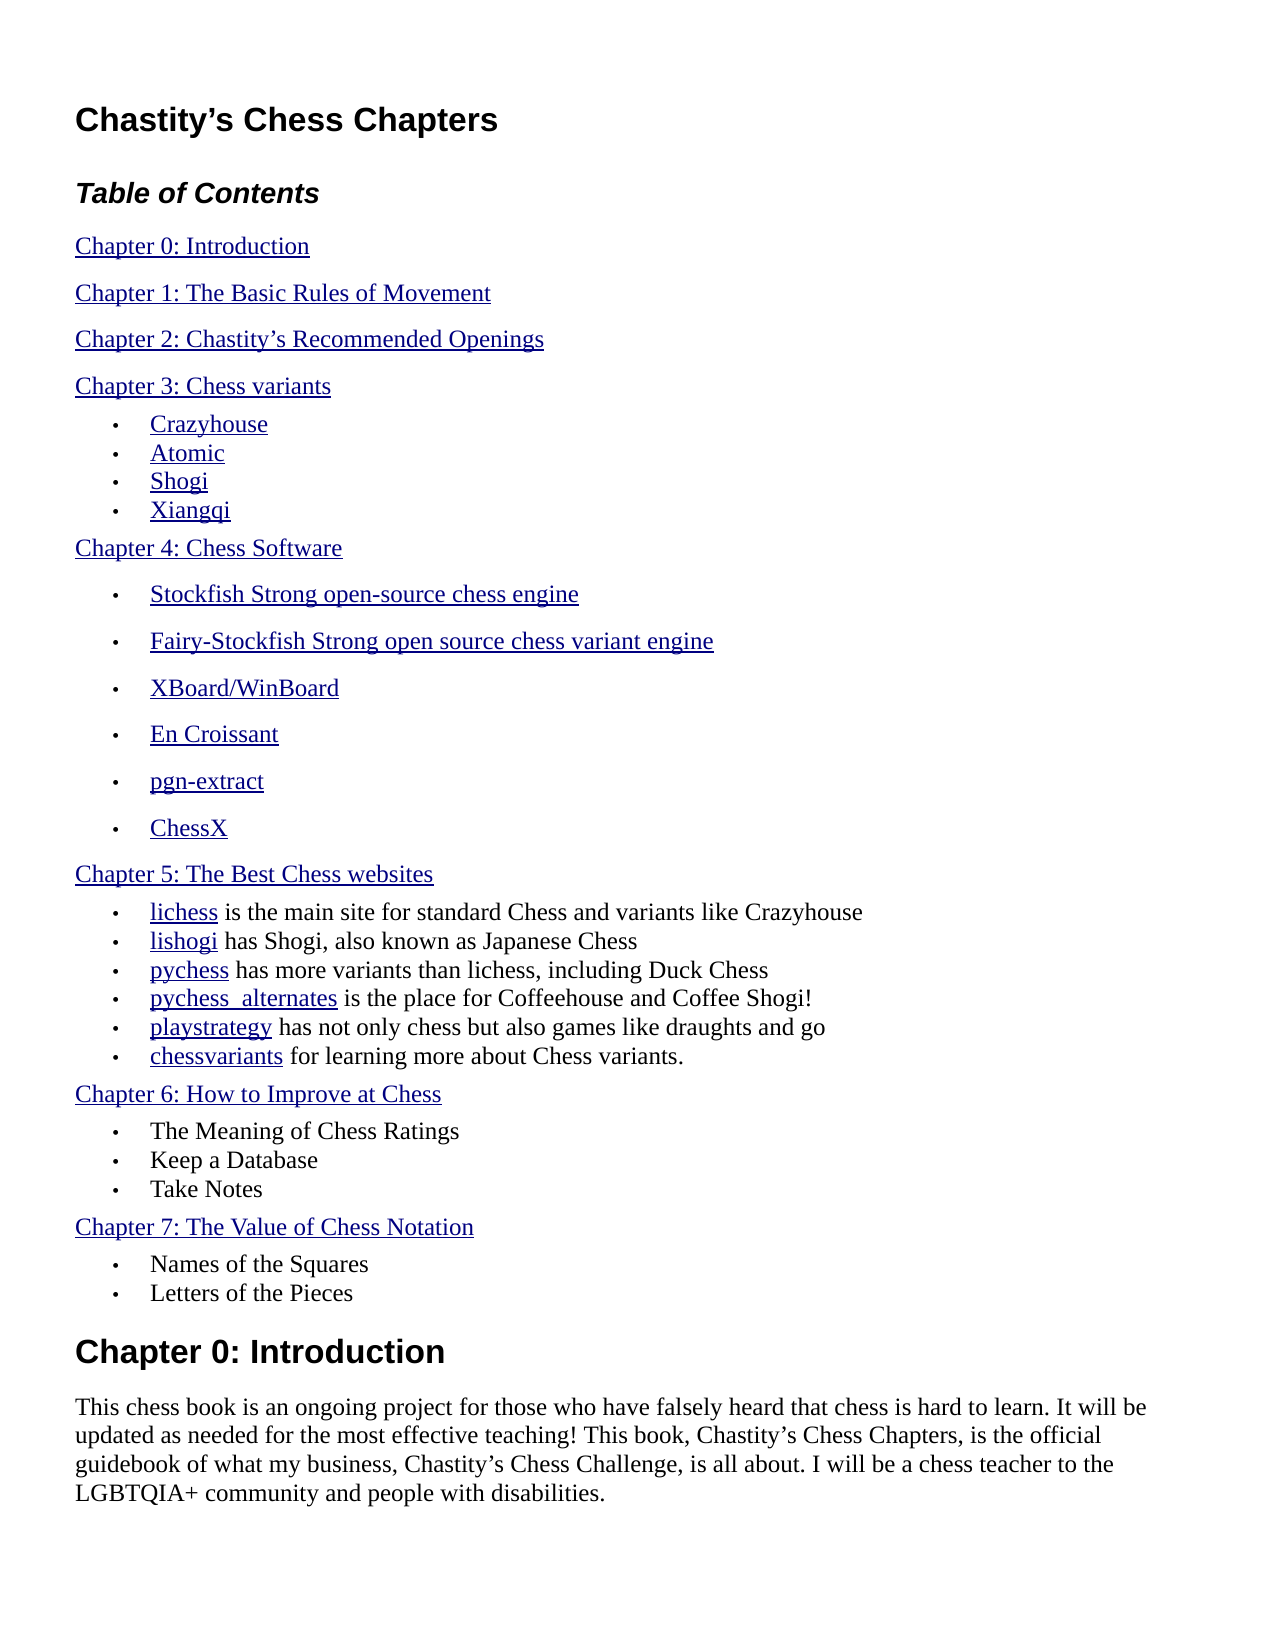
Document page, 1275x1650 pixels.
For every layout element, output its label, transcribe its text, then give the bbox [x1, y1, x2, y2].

list pychess_alternates is the place for Coffeehouse and Coffee Shogi! [112, 983, 1200, 1012]
list XBoard/WinBoard [112, 673, 1200, 702]
list Keep a Database [112, 1145, 1200, 1174]
list En Croissant [112, 719, 1200, 748]
text Chapter 3: Chess variants [75, 371, 1200, 400]
list chessvariants for learning more about Chess variants. [112, 1041, 1200, 1070]
list The Meaning of Chess Ratings [112, 1116, 1200, 1145]
text Chapter 5: The Best Chess websites [75, 859, 1200, 888]
text Chapter 0: Introduction [75, 231, 1200, 260]
list Shogi [112, 466, 1200, 495]
text This chess book is an ongoing project for those who have falsely heard that chess is hard to learn. It will be updated as needed for the most effective teaching! This book, Chastity’s Chess Chapters, is the official guidebook of what my business, Chastity’s Chess Challenge, is all about. I will be a chess teacher to the LGBTQIA+ community and people with disabilities. [75, 1392, 1200, 1507]
subtitle Chastity’s Chess Chapters [75, 100, 1200, 139]
text Chapter 2: Chastity’s Recommended Openings [75, 324, 1200, 353]
list Xiangqi [112, 495, 1200, 524]
list ChessX [112, 813, 1200, 842]
subtitle Chapter 0: Introduction [75, 1332, 1200, 1370]
list Crazyhouse [112, 409, 1200, 438]
text Chapter 7: The Value of Chess Notation [75, 1212, 1200, 1240]
subtitle Table of Contents [75, 176, 1200, 210]
text Chapter 6: How to Improve at Chess [75, 1079, 1200, 1107]
list lishogi has Shogi, also known as Japanese Chess [112, 926, 1200, 955]
list Letters of the Pieces [112, 1278, 1200, 1307]
text Chapter 1: The Basic Rules of Movement [75, 278, 1200, 307]
list lichess is the main site for standard Chess and variants like Crazyhouse [112, 897, 1200, 926]
text Chapter 4: Chess Software [75, 533, 1200, 562]
list pgn-extract [112, 766, 1200, 795]
list Stockfish Strong open-source chess engine [112, 579, 1200, 608]
list Fairy-Stockfish Strong open source chess variant engine [112, 626, 1200, 655]
list Atomic [112, 438, 1200, 466]
list playstrategy has not only chess but also games like draughts and go [112, 1012, 1200, 1041]
list Take Notes [112, 1174, 1200, 1203]
list pychess has more variants than lichess, including Duck Chess [112, 955, 1200, 983]
list Names of the Squares [112, 1249, 1200, 1278]
